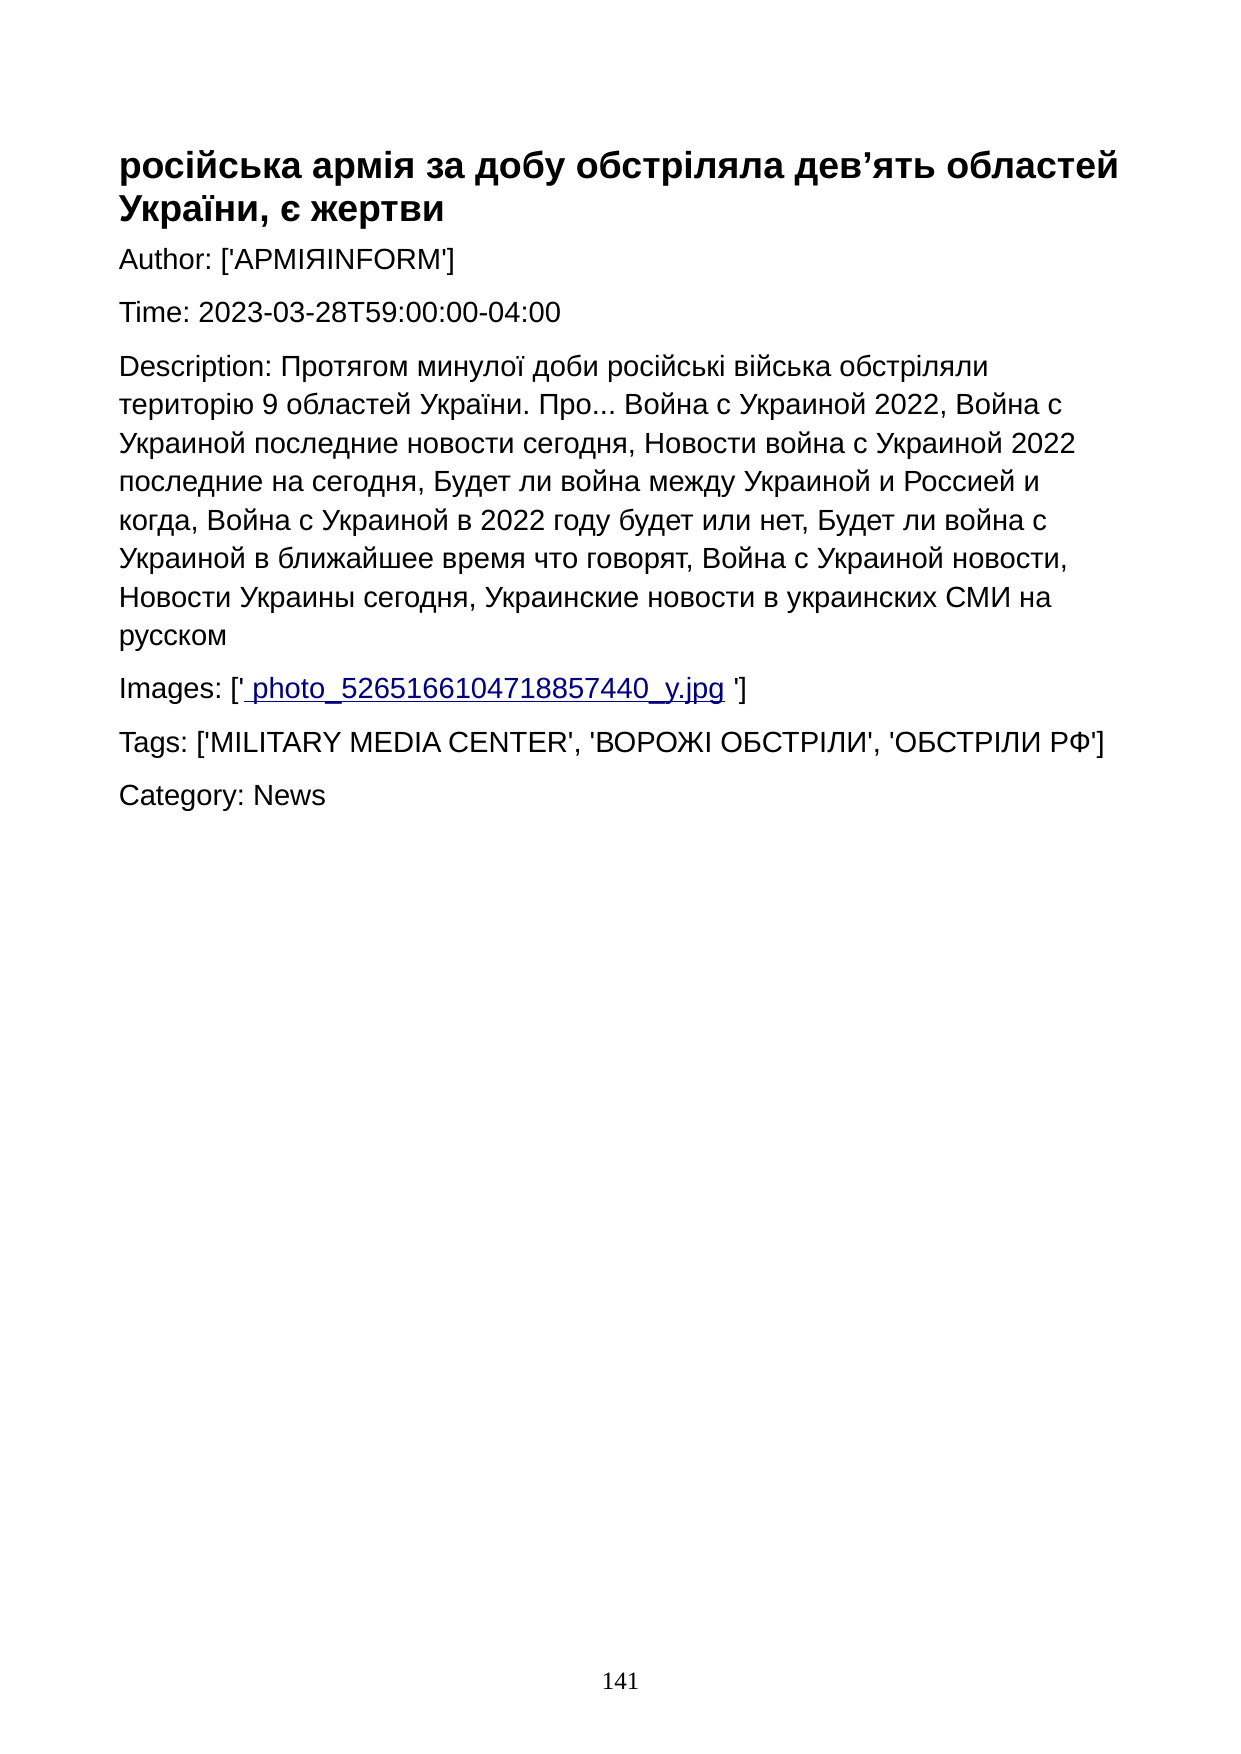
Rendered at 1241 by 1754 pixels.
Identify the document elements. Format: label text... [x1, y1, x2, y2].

text Category: News [118, 778, 1122, 811]
text Description: Протягом минулої доби російські війська обстріляли територію 9 областей України. Про... Война с Украиной 2022, Война с Украиной последние новости сегодня, Новости война с Украиной 2022 последние на сегодня, Будет ли война между Украиной и Россией и когда, Война с Украиной в 2022 году будет или нет, Будет ли война с Украиной в ближайшее время что говорят, Война с Украиной новости, Новости Украины сегодня, Украинские новости в украинских СМИ на русском [118, 348, 1122, 652]
text Author: ['АРМІЯINFORM'] [118, 242, 1122, 276]
subtitle російська армія за добу обстріляла дев’ять областей України, є жертви [118, 143, 1122, 230]
text Tags: ['MILITARY MEDIA CENTER', 'ВОРОЖІ ОБСТРІЛИ', 'ОБСТРІЛИ РФ'] [118, 724, 1122, 758]
text Time: 2023-03-28T59:00:00-04:00 [118, 295, 1122, 329]
text Images: [' photo_5265166104718857440_y.jpg '] [118, 671, 1122, 705]
